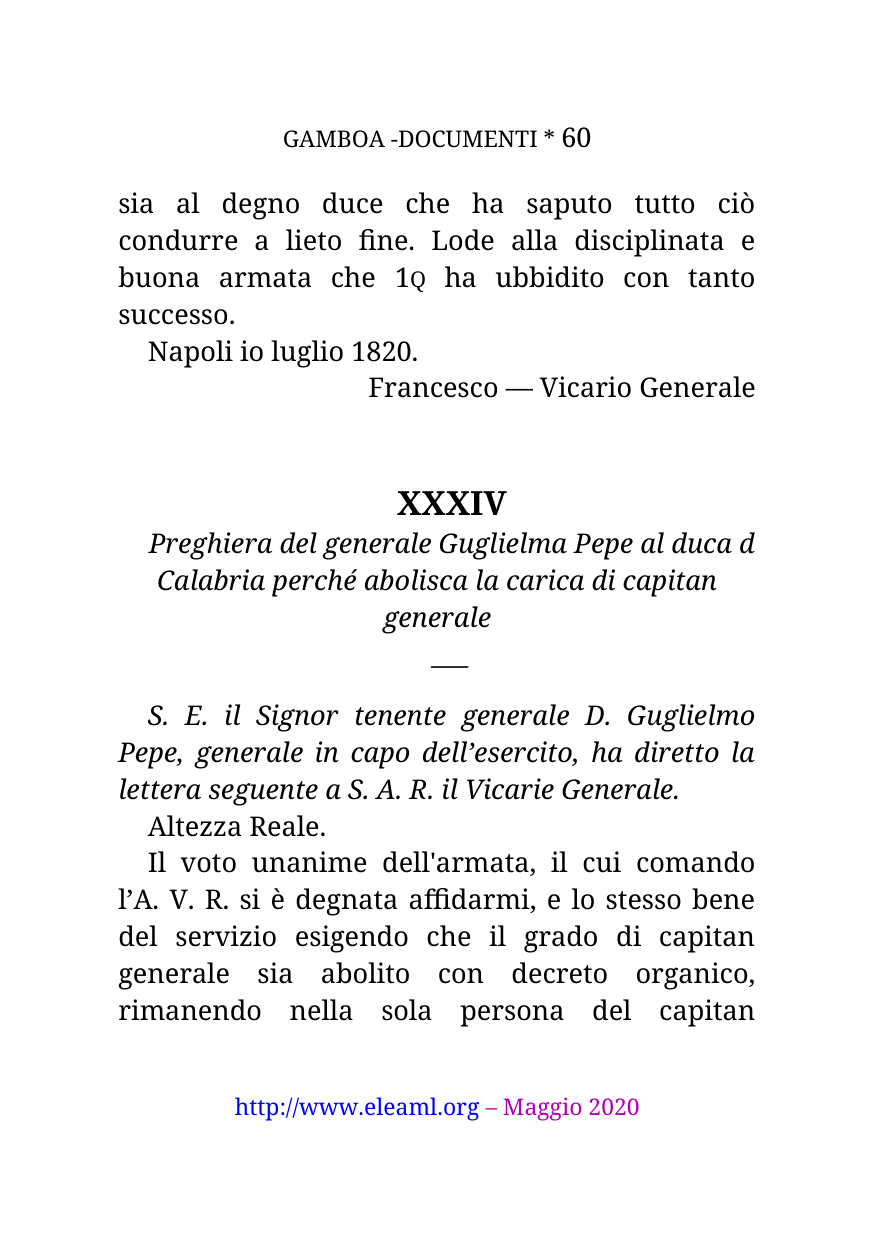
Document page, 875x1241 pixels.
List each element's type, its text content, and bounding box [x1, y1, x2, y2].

text Francesco — Vicario Generale [118, 369, 756, 406]
text XXXIV [118, 479, 756, 525]
text S. E. il Signor tenente generale D. Guglielmo Pepe, generale in capo dell’esercito, ha diretto la lettera seguente a S. A. R. il Vicarie Generale. [118, 696, 756, 807]
text ___ [118, 636, 756, 672]
text Preghiera del generale Guglielma Pepe al duca d Calabria perché abolisca la carica di capitan generale [118, 525, 756, 636]
text Il voto unanime dell'armata, il cui comando l’A. V. R. si è degnata affidarmi, e lo stesso bene del servizio esigendo che il grado di capitan generale sia abolito con decreto organico, rimanendo nella sola persona del capitan [118, 844, 756, 1028]
text sia al degno duce che ha saputo tutto ciò condurre a lieto fine. Lode alla disciplinata e buona armata che 1q ha ubbidito con tanto successo. [118, 184, 756, 332]
text Altezza Reale. [118, 807, 756, 844]
text Napoli io luglio 1820. [118, 332, 756, 369]
